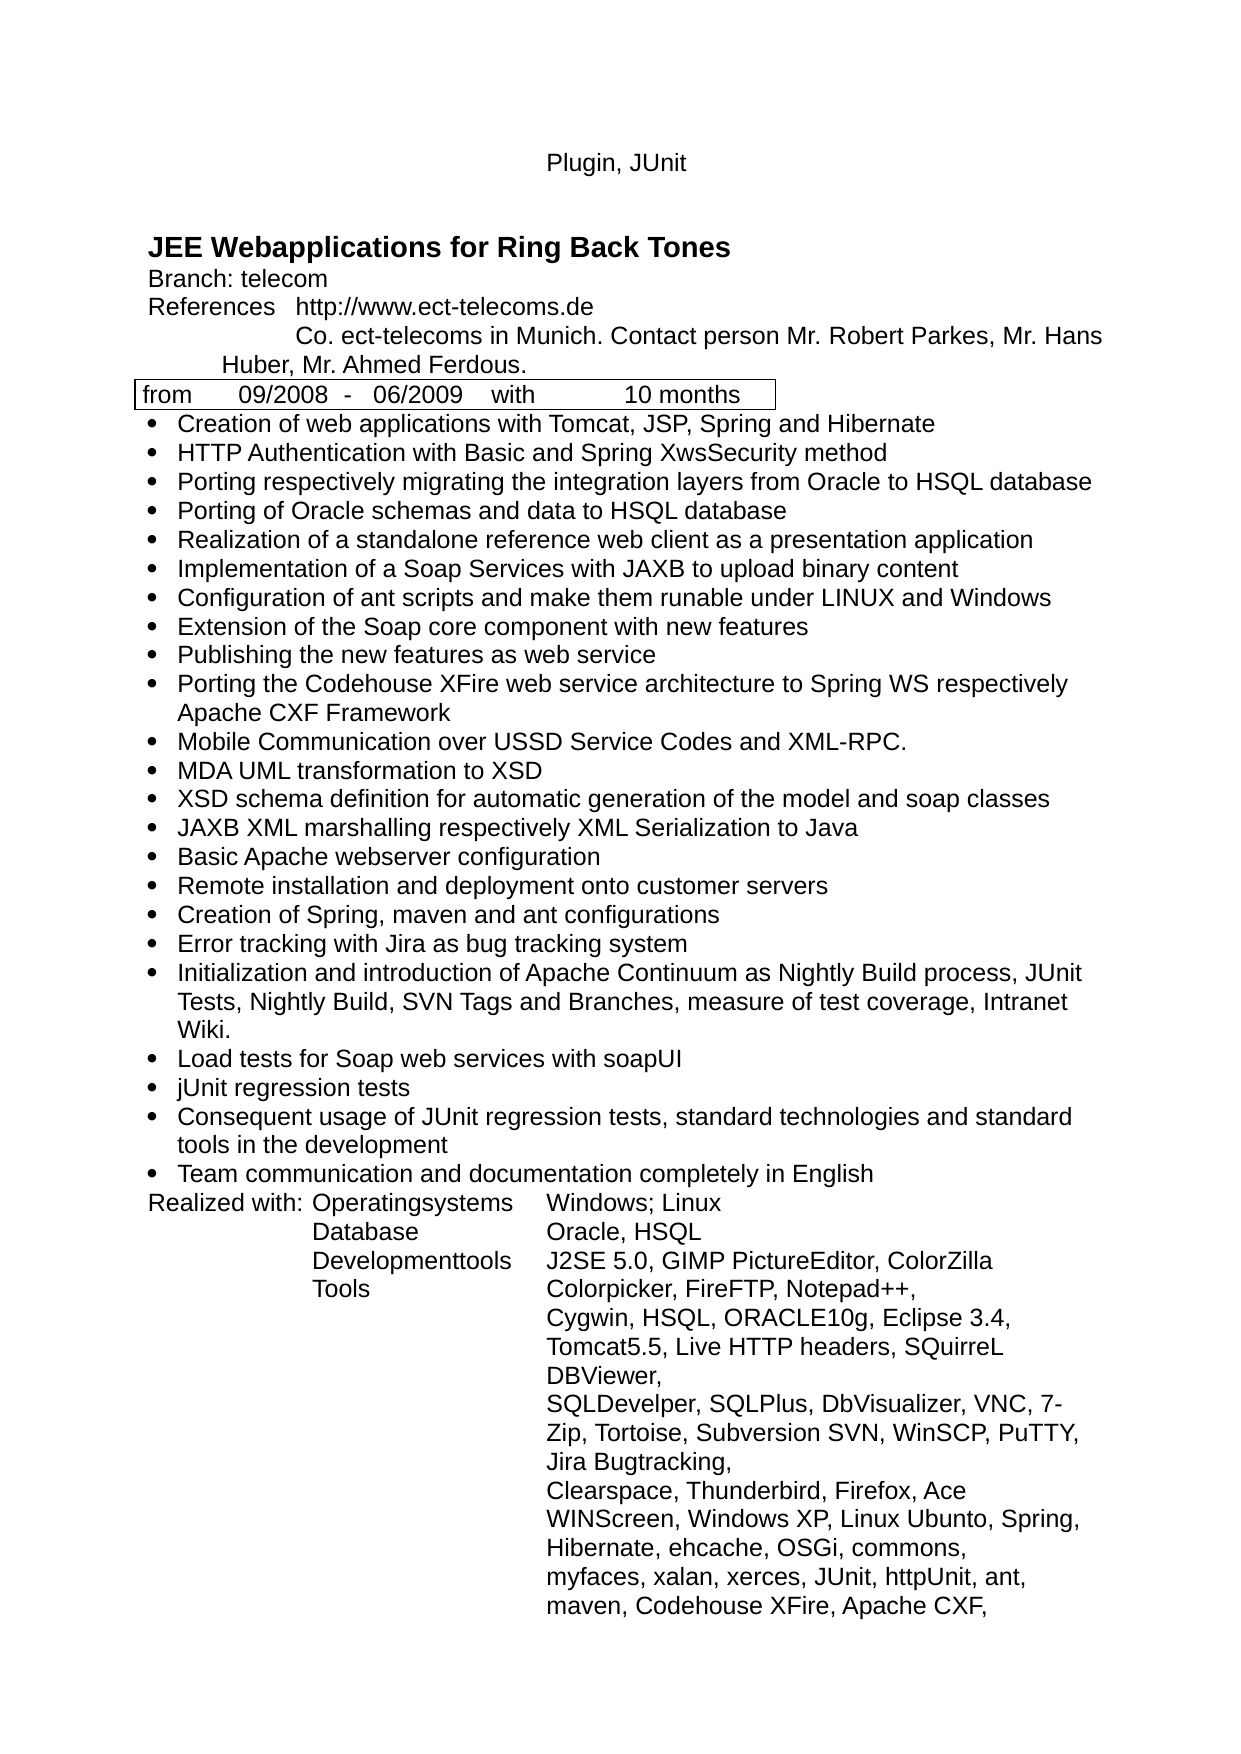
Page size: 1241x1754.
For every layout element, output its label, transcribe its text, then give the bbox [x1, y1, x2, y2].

list jUnit regression tests [148, 1073, 1104, 1102]
list Porting of Oracle schemas and data to HSQL database [148, 496, 1104, 525]
text Branch: telecom [148, 264, 1104, 292]
table_header 10 months [617, 380, 775, 408]
list Realization of a standalone reference web client as a presentation application [148, 525, 1104, 554]
table_header with [484, 380, 617, 408]
list Creation of Spring, maven and ant configurations [148, 900, 1104, 929]
list Consequent usage of JUnit regression tests, standard technologies and standard tools in the development [148, 1102, 1104, 1159]
table_cell Database [309, 1217, 543, 1246]
list Load tests for Soap web services with soapUI [148, 1044, 1104, 1073]
list XSD schema definition for automatic generation of the model and soap classes [148, 784, 1104, 813]
table_header Operatingsystems [309, 1188, 543, 1217]
list Remote installation and deployment onto customer servers [148, 871, 1104, 900]
table_cell Plugin, JUnit [543, 148, 1089, 176]
list Team communication and documentation completely in English [148, 1159, 1104, 1188]
list Mobile Communication over USSD Service Codes and XML-RPC. [148, 727, 1104, 756]
text References http://www.ect-telecoms.de [148, 292, 1104, 321]
list Extension of the Soap core component with new features [148, 611, 1104, 640]
list Error tracking with Jira as bug tracking system [148, 929, 1104, 958]
table_header Windows; Linux [543, 1188, 1089, 1217]
table_cell [309, 148, 543, 176]
list JAXB XML marshalling respectively XML Serialization to Java [148, 813, 1104, 842]
list Creation of web applications with Tomcat, JSP, Spring and Hibernate [148, 409, 1104, 438]
list Porting the Codehouse XFire web service architecture to Spring WS respectively Apache CXF Framework [148, 669, 1104, 727]
table_cell [145, 1217, 309, 1246]
table_header 06/2009 [366, 380, 484, 408]
list Basic Apache webserver configuration [148, 842, 1104, 871]
table_cell J2SE 5.0, GIMP PictureEditor, ColorZilla Colorpicker, FireFTP, Notepad++, Cygwin, HSQL, ORACLE10g, Eclipse 3.4, Tomcat5.5, Live HTTP headers, SQuirreL DBViewer, SQLDevelper, SQLPlus, DbVisualizer, VNC, 7-Zip, Tortoise, Subversion SVN, WinSCP, PuTTY, Jira Bugtracking, Clearspace, Thunderbird, Firefox, Ace WINScreen, Windows XP, Linux Ubunto, Spring, Hibernate, ehcache, OSGi, commons, myfaces, xalan, xerces, JUnit, httpUnit, ant, maven, Codehouse XFire, Apache CXF, [543, 1246, 1089, 1619]
table_header from [136, 380, 231, 408]
list HTTP Authentication with Basic and Spring XwsSecurity method [148, 438, 1104, 467]
table_cell Developmenttools Tools [309, 1246, 543, 1619]
table_header - [336, 380, 366, 408]
table_cell [145, 148, 309, 176]
subtitle JEE Webapplications for Ring Back Tones [148, 230, 1104, 264]
table_cell Oracle, HSQL [543, 1217, 1089, 1246]
table_header Realized with: [145, 1188, 309, 1217]
list Configuration of ant scripts and make them runable under LINUX and Windows [148, 583, 1104, 611]
list MDA UML transformation to XSD [148, 756, 1104, 784]
table_header 09/2008 [231, 380, 336, 408]
list Publishing the new features as web service [148, 640, 1104, 669]
list Porting respectively migrating the integration layers from Oracle to HSQL database [148, 467, 1104, 496]
table_cell [145, 1246, 309, 1619]
text Co. ect-telecoms in Munich. Contact person Mr. Robert Parkes, Mr. Hans Huber, Mr. Ahmed Ferdous. [221, 321, 1104, 379]
list Implementation of a Soap Services with JAXB to upload binary content [148, 554, 1104, 583]
list Initialization and introduction of Apache Continuum as Nightly Build process, JUnit Tests, Nightly Build, SVN Tags and Branches, measure of test coverage, Intranet Wiki. [148, 958, 1104, 1044]
